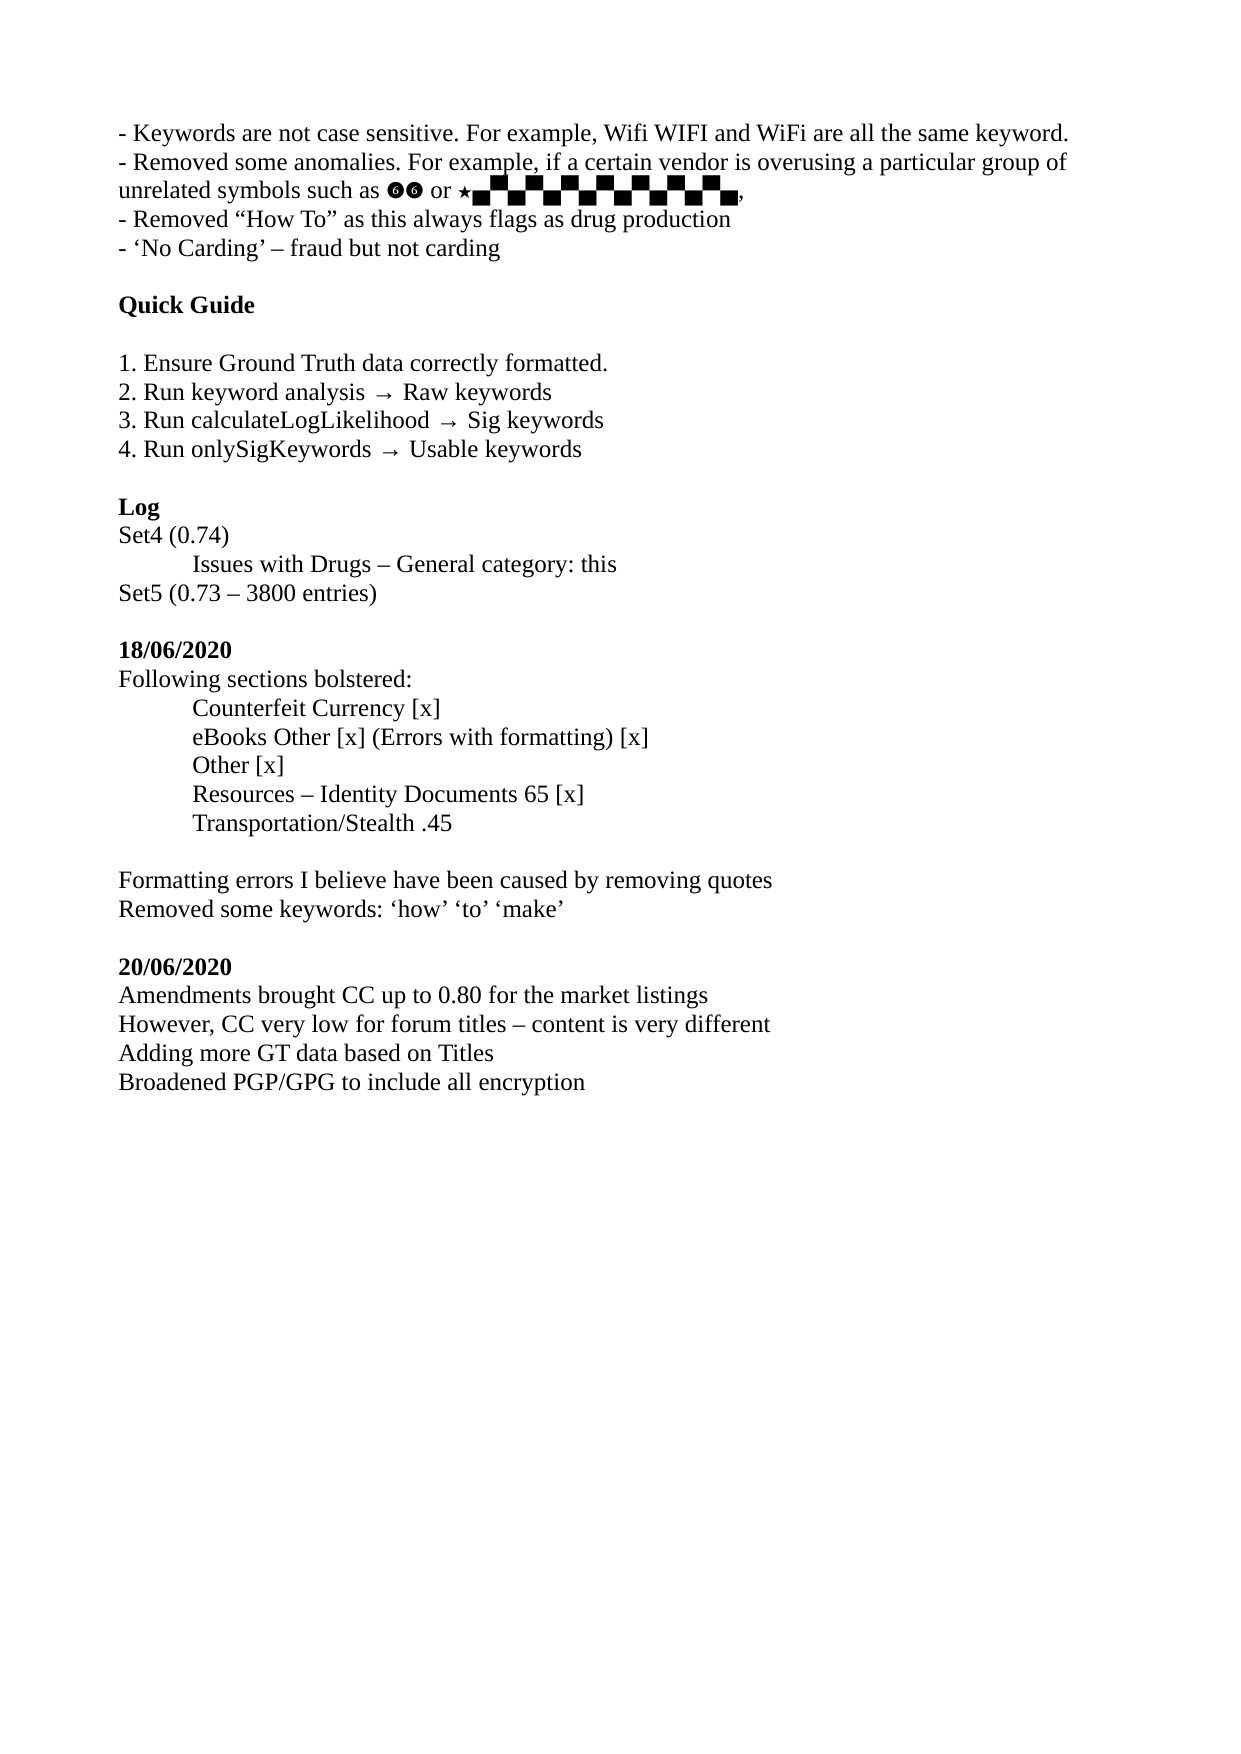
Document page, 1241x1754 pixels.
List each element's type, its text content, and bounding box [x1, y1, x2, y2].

text Amendments brought CC up to 0.80 for the market listings [118, 981, 1122, 1009]
text Log [118, 492, 1122, 521]
text 4. Run onlySigKeywords → Usable keywords [118, 434, 1122, 463]
text Resources – Identity Documents 65 [x] [192, 779, 1122, 808]
text Transportation/Stealth .45 [192, 808, 1122, 837]
text Set4 (0.74) [118, 521, 1122, 549]
text eBooks Other [x] (Errors with formatting) [x] [192, 722, 1122, 751]
text However, CC very low for forum titles – content is very different [118, 1009, 1122, 1038]
text - Removed some anomalies. For example, if a certain vendor is overusing a particular group of unrelated symbols such as ❻❻ or ★▄▀▄▀▄▀▄▀▄▀▄▀▄▀▄, [118, 147, 1122, 204]
text - ‘No Carding’ – fraud but not carding [118, 233, 1122, 262]
text 3. Run calculateLogLikelihood → Sig keywords [118, 406, 1122, 434]
text Quick Guide [118, 291, 1122, 319]
text Issues with Drugs – General category: this [118, 549, 1122, 578]
text Removed some keywords: ‘how’ ‘to’ ‘make’ [118, 894, 1122, 923]
text - Keywords are not case sensitive. For example, Wifi WIFI and WiFi are all the same keyword. [118, 118, 1122, 147]
text 20/06/2020 [118, 952, 1122, 981]
text Set5 (0.73 – 3800 entries) [118, 578, 1122, 607]
text 2. Run keyword analysis → Raw keywords [118, 377, 1122, 406]
text Counterfeit Currency [x] [192, 693, 1122, 722]
text - Removed “How To” as this always flags as drug production [118, 204, 1122, 233]
text Broadened PGP/GPG to include all encryption [118, 1067, 1122, 1096]
text Other [x] [192, 751, 1122, 779]
text 1. Ensure Ground Truth data correctly formatted. [118, 348, 1122, 377]
text Adding more GT data based on Titles [118, 1038, 1122, 1067]
text Formatting errors I believe have been caused by removing quotes [118, 866, 1122, 894]
text Following sections bolstered: [118, 664, 1122, 693]
text 18/06/2020 [118, 636, 1122, 664]
